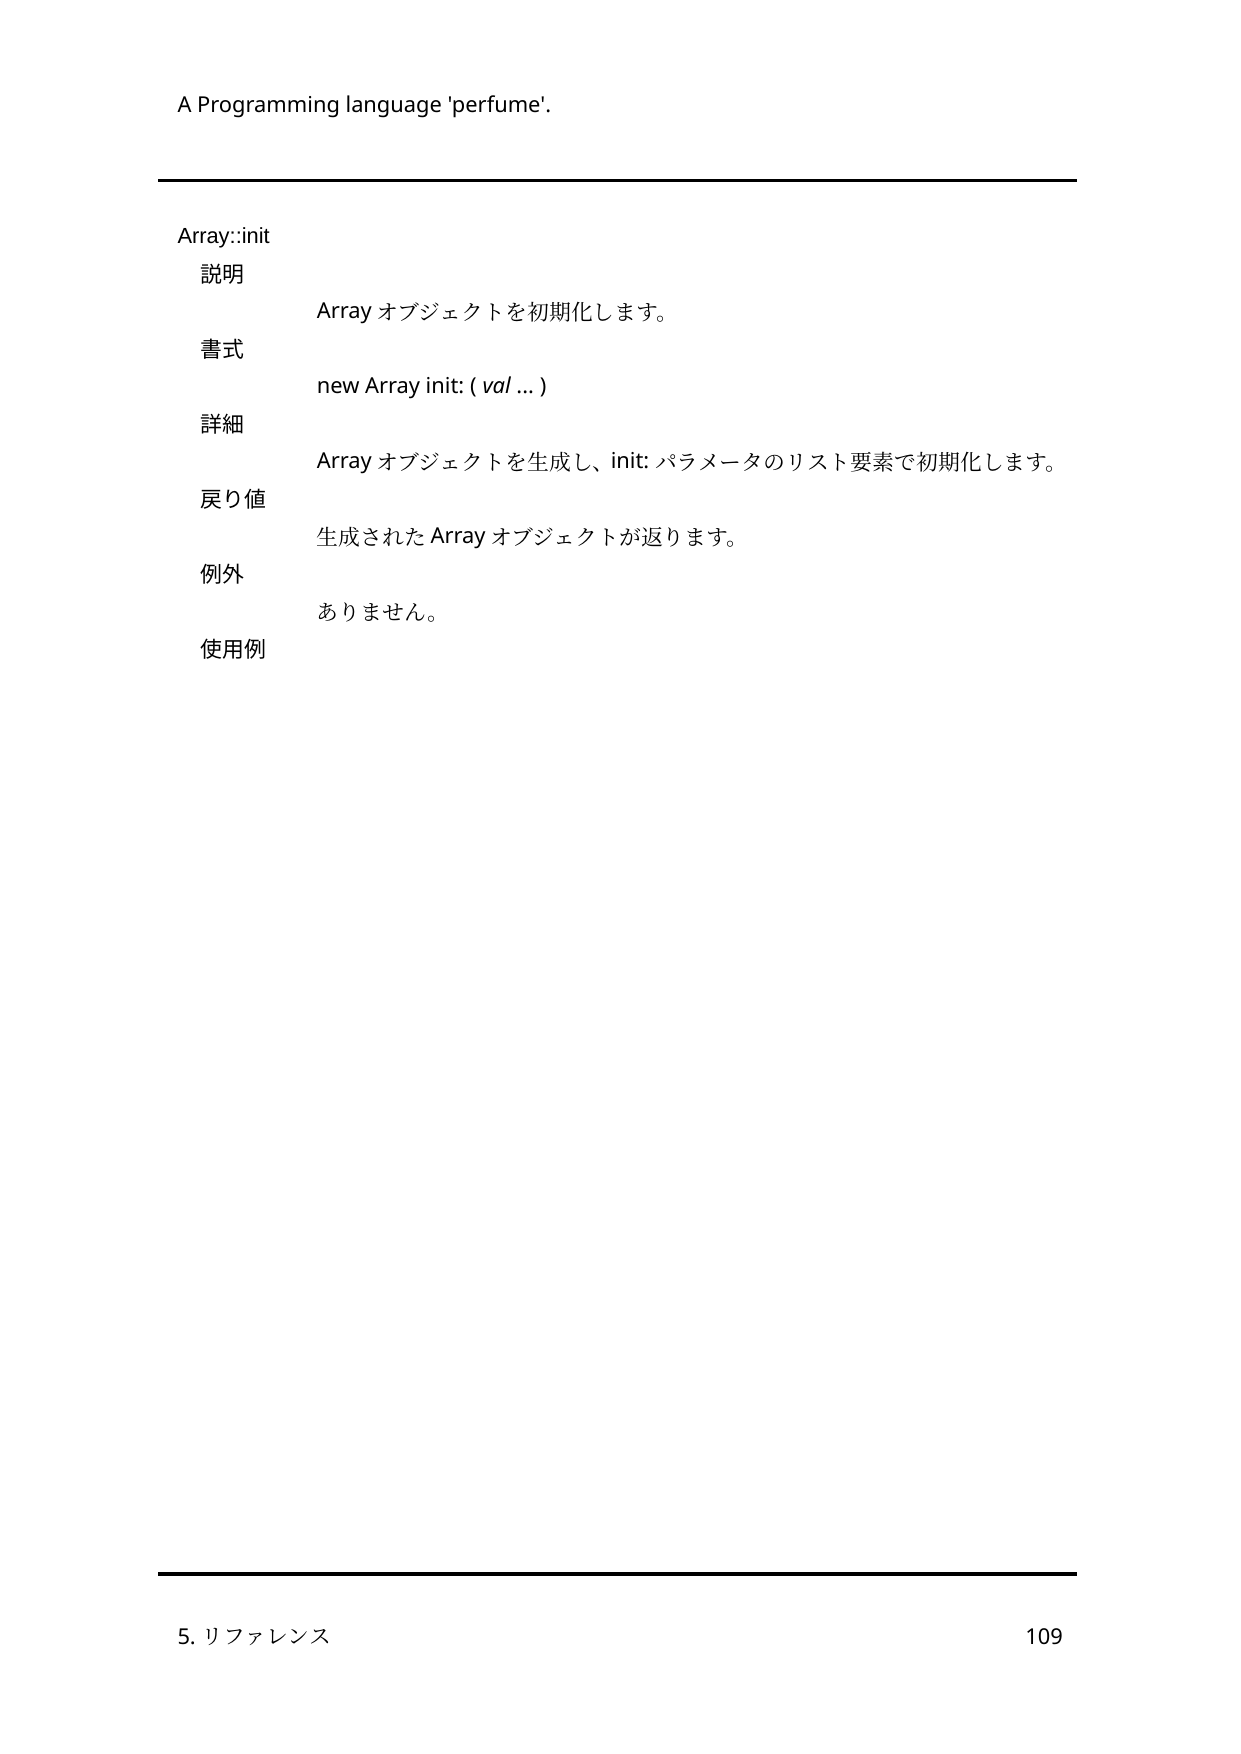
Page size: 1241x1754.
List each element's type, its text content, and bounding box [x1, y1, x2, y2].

table_cell 書式 [200, 329, 317, 404]
table_cell Arrayオブジェクトを生成し、init: パラメータのリスト要素で初期化します。 [317, 404, 1063, 479]
table_cell 詳細 [200, 404, 317, 479]
table_cell [317, 629, 1063, 704]
table_cell 生成されたArrayオブジェクトが返ります。 [317, 479, 1063, 554]
table_header 説明 [200, 254, 317, 329]
table_cell 戻り値 [200, 479, 317, 554]
table_header Arrayオブジェクトを初期化します。 [317, 254, 1063, 329]
table_cell ありません。 [317, 554, 1063, 629]
table_cell 例外 [200, 554, 317, 629]
table_cell 使用例 [200, 629, 317, 704]
table_cell new Array init: ( val ... ) [317, 329, 1063, 404]
subtitle Array::init [177, 217, 1063, 254]
